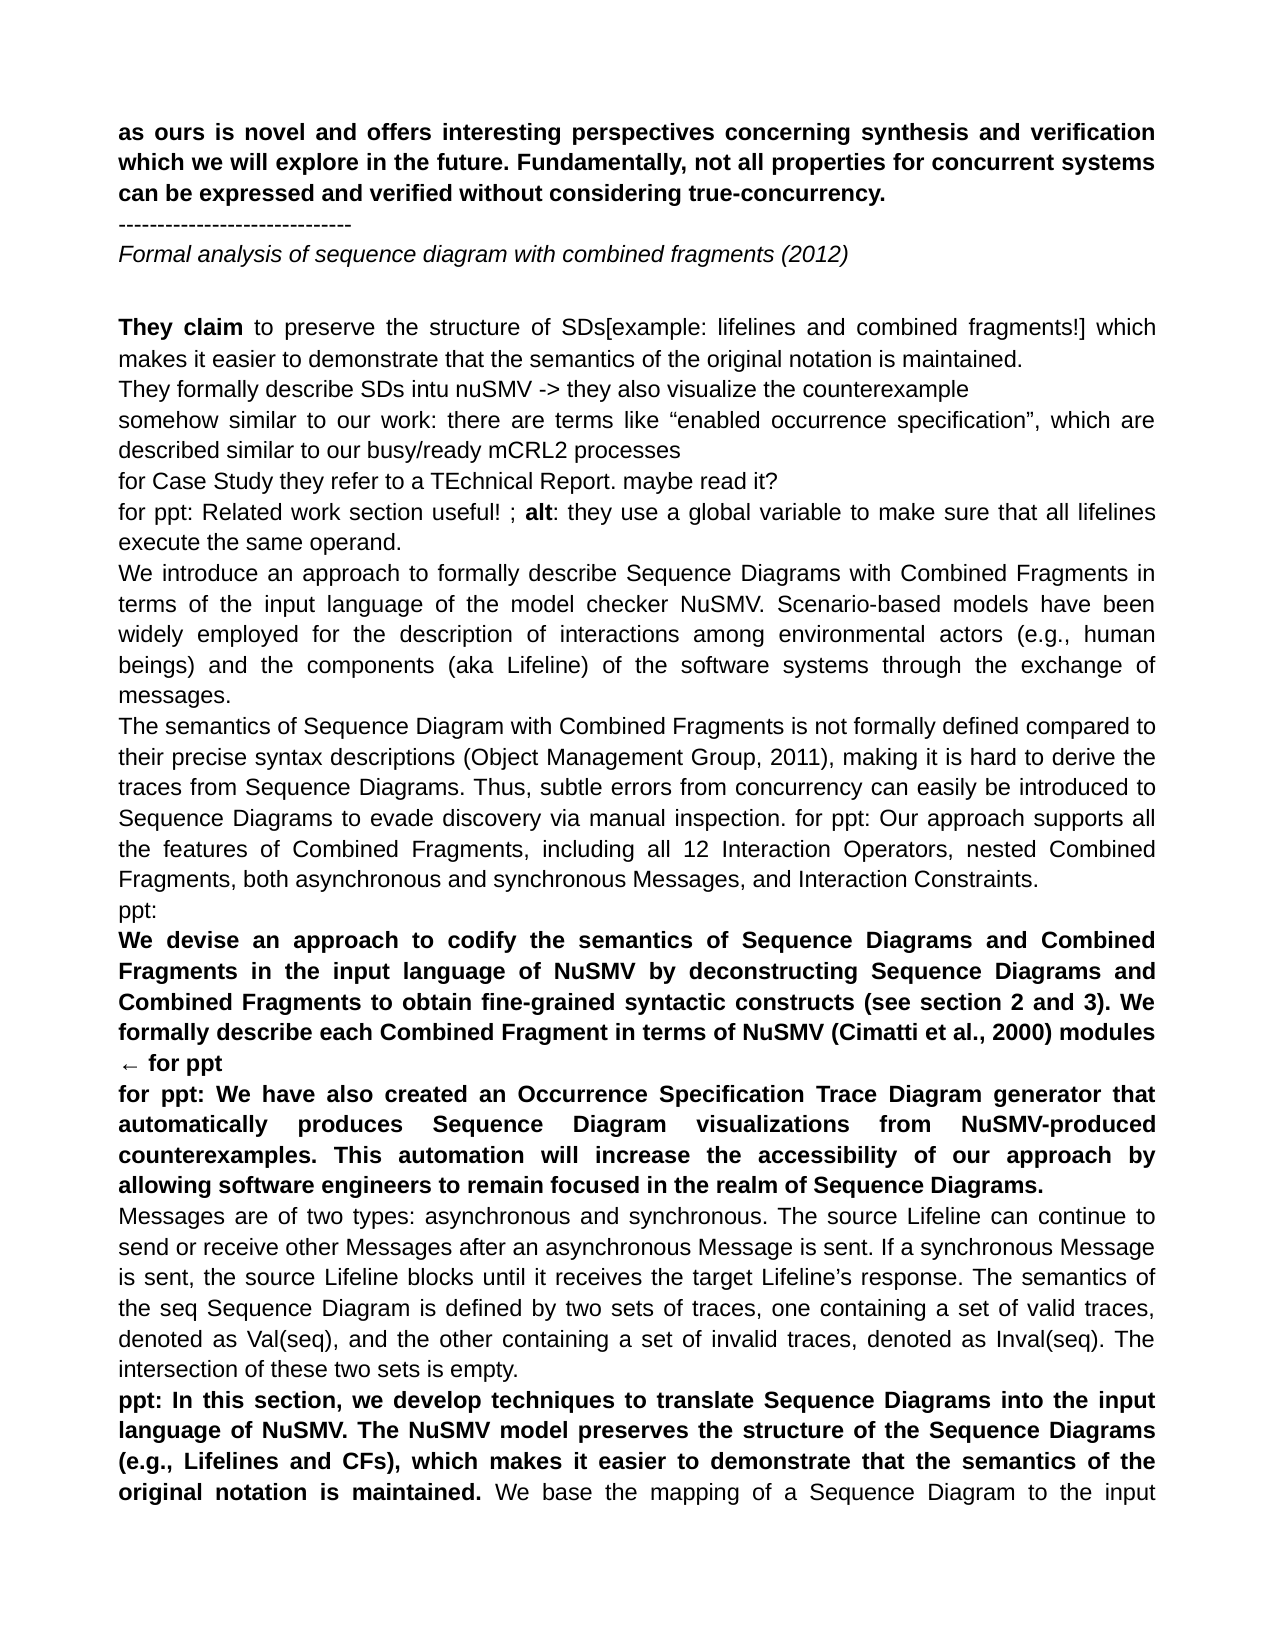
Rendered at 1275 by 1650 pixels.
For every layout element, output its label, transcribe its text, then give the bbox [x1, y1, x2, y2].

text They formally describe SDs intu nuSMV -> they also visualize the counterexample [118, 376, 1157, 402]
text The semantics of Sequence Diagram with Combined Fragments is not formally defined compared to their precise syntax descriptions (Object Management Group, 2011), making it is hard to derive the traces from Sequence Diagrams. Thus, subtle errors from concurrency can easily be introduced to Sequence Diagrams to evade discovery via manual inspection. for ppt: Our approach supports all the features of Combined Fragments, including all 12 Interaction Operators, nested Combined Fragments, both asynchronous and synchronous Messages, and Interaction Constraints. [118, 712, 1157, 892]
text We introduce an approach to formally describe Sequence Diagrams with Combined Fragments in terms of the input language of the model checker NuSMV. Scenario-based models have been widely employed for the description of interactions among environmental actors (e.g., human beings) and the components (aka Lifeline) of the software systems through the exchange of messages. [118, 559, 1157, 709]
text for ppt: We have also created an Occurrence Specification Trace Diagram generator that automatically produces Sequence Diagram visualizations from NuSMV-produced counterexamples. This automation will increase the accessibility of our approach by allowing software engineers to remain focused in the realm of Sequence Diagrams. [118, 1080, 1157, 1199]
text as ours is novel and offers interesting perspectives concerning synthesis and verification which we will explore in the future. Fundamentally, not all properties for concurrent systems can be expressed and verified without considering true-concurrency. [118, 118, 1157, 206]
text somehow similar to our work: there are terms like “enabled occurrence specification”, which are described similar to our busy/ready mCRL2 processes [118, 406, 1157, 464]
text for ppt: Related work section useful! ; alt: they use a global variable to make sure that all lifelines execute the same operand. [118, 498, 1157, 556]
text Messages are of two types: asynchronous and synchronous. The source Lifeline can continue to send or receive other Messages after an asynchronous Message is sent. If a synchronous Message is sent, the source Lifeline blocks until it receives the target Lifeline’s response. The semantics of the seq Sequence Diagram is defined by two sets of traces, one containing a set of valid traces, denoted as Val(seq), and the other containing a set of invalid traces, denoted as Inval(seq). The intersection of these two sets is empty. [118, 1202, 1157, 1382]
text Formal analysis of sequence diagram with combined fragments (2012) [118, 241, 1157, 267]
text for Case Study they refer to a TEchnical Report. maybe read it? [118, 467, 1157, 494]
text They claim to preserve the structure of SDs[example: lifelines and combined fragments!] which makes it easier to demonstrate that the semantics of the original notation is maintained. [118, 312, 1157, 372]
text ------------------------------ [118, 210, 1157, 237]
text ppt: [118, 896, 1157, 923]
text ppt: In this section, we develop techniques to translate Sequence Diagrams into the input language of NuSMV. The NuSMV model preserves the structure of the Sequence Diagrams (e.g., Lifelines and CFs), which makes it easier to demonstrate that the semantics of the original notation is maintained. We base the mapping of a Sequence Diagram to the input [118, 1386, 1157, 1505]
text We devise an approach to codify the semantics of Sequence Diagrams and Combined Fragments in the input language of NuSMV by deconstructing Sequence Diagrams and Combined Fragments to obtain fine-grained syntactic constructs (see section 2 and 3). We formally describe each Combined Fragment in terms of NuSMV (Cimatti et al., 2000) modules ← for ppt [118, 927, 1157, 1076]
